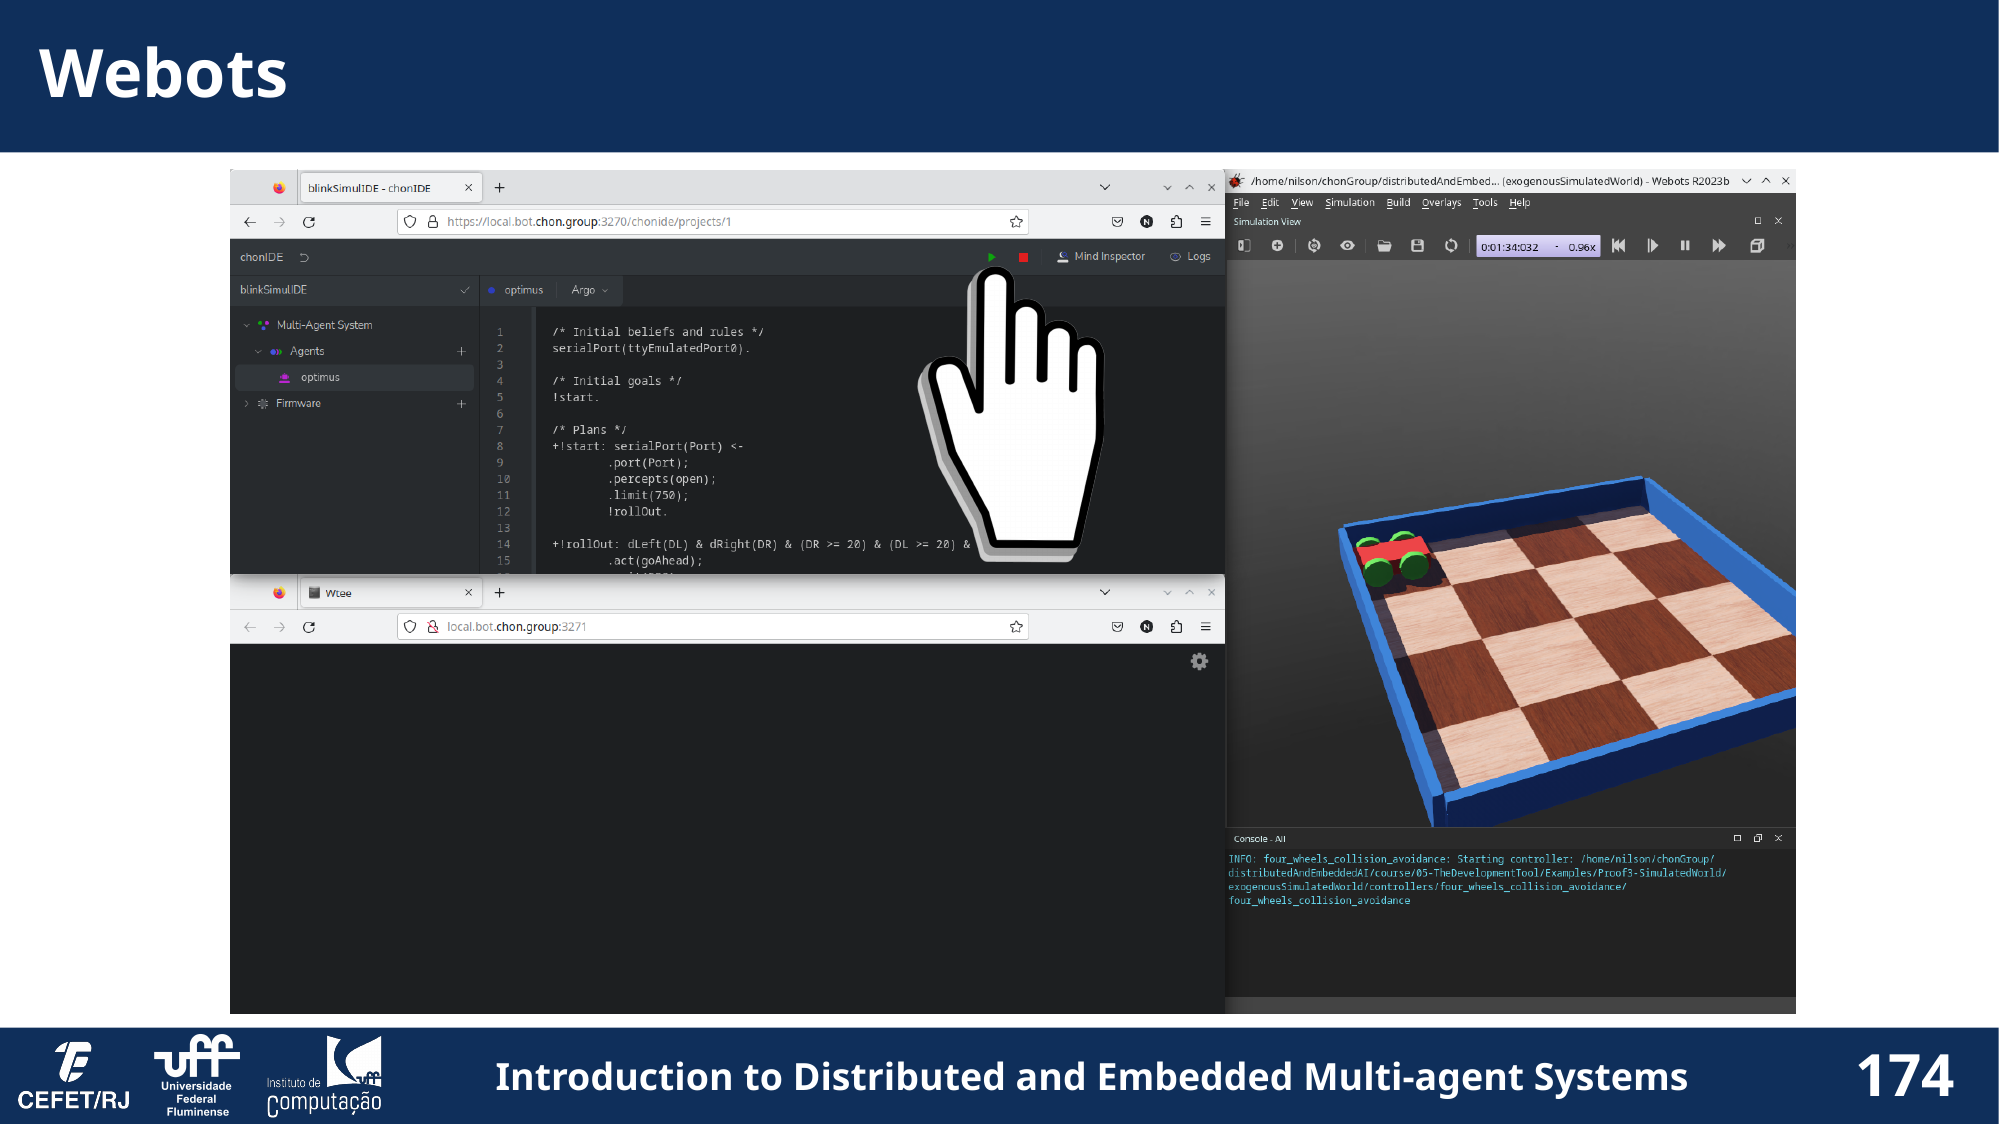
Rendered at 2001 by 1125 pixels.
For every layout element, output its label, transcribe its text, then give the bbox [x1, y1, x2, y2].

picture [265, 1033, 383, 1118]
picture [153, 1033, 241, 1121]
picture [230, 169, 1796, 1014]
text_box Webots [25, 23, 1998, 116]
picture [18, 1021, 129, 1125]
